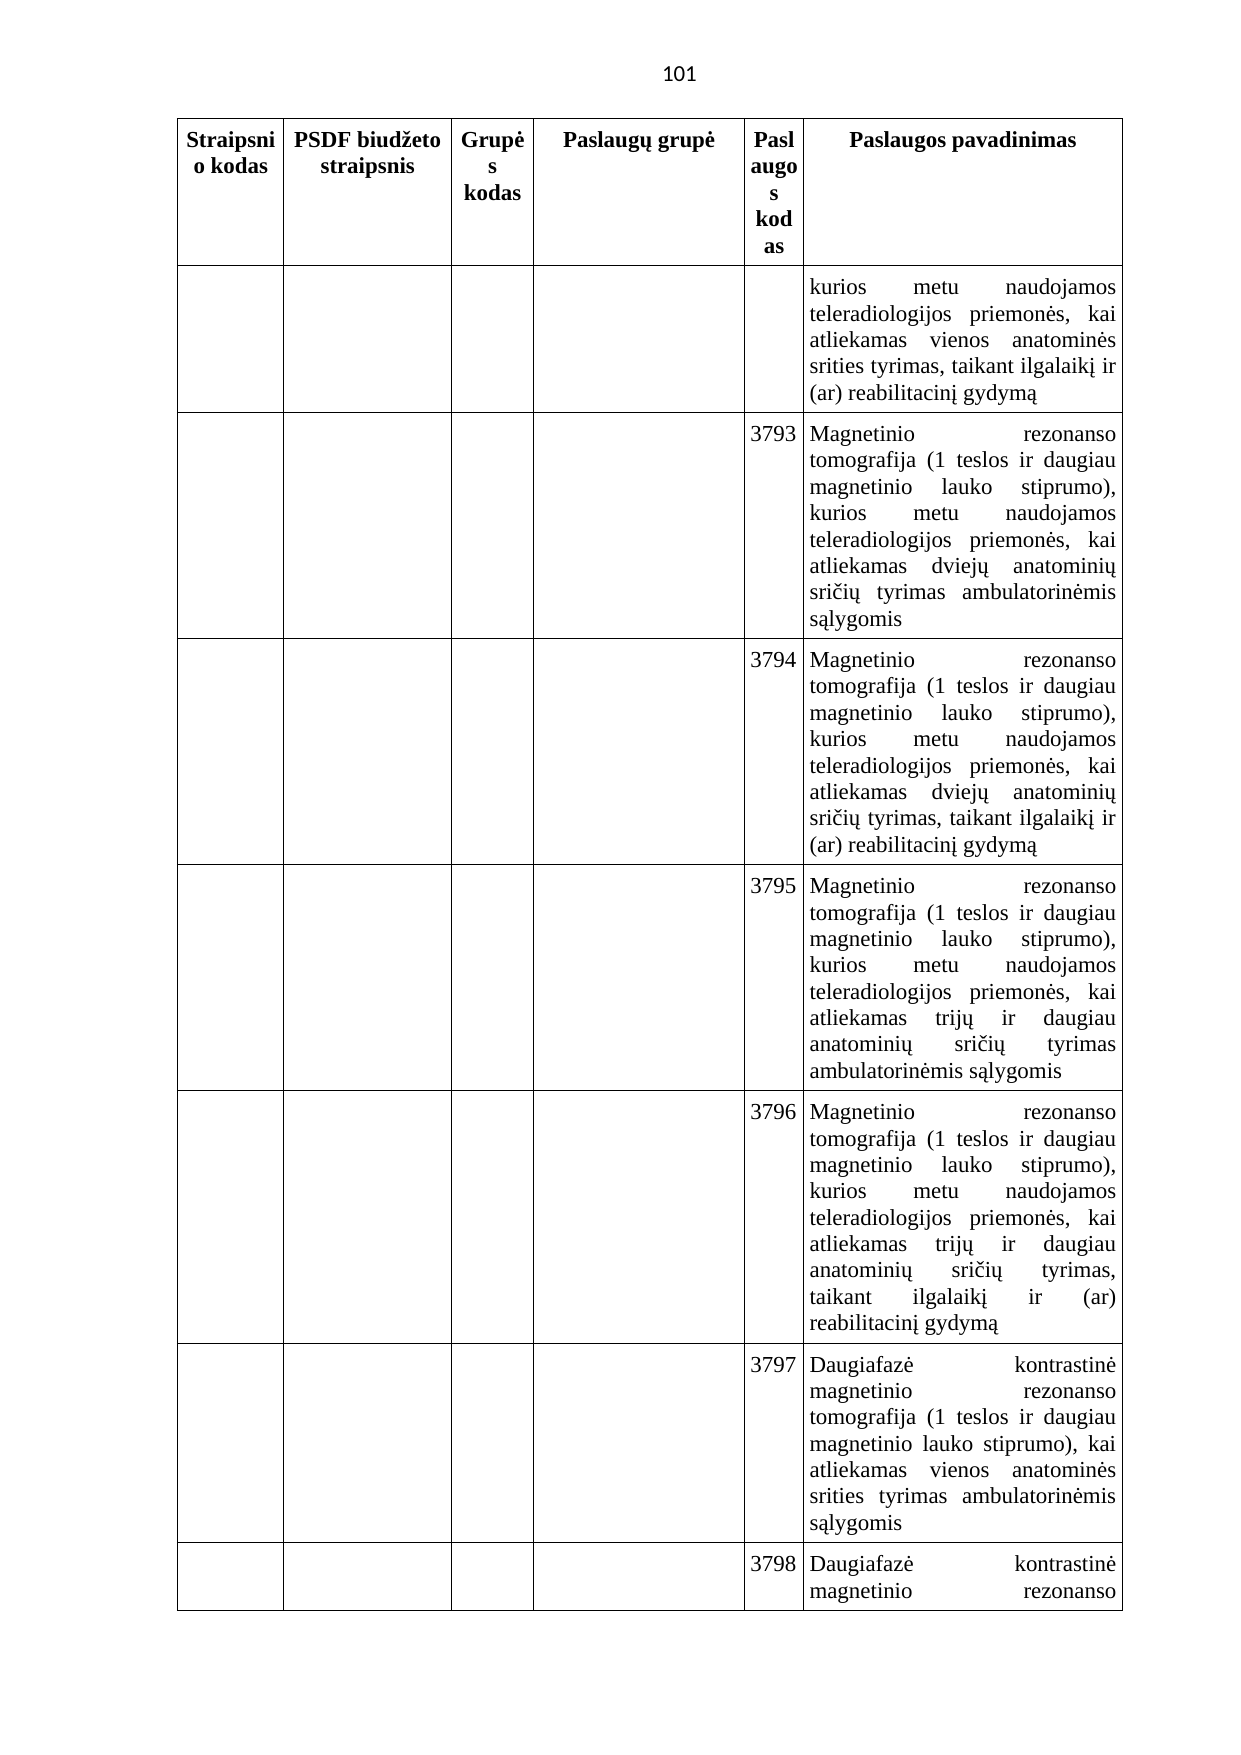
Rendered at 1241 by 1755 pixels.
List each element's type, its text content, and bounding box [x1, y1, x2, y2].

table_cell [284, 865, 451, 1090]
table_cell Magnetinio rezonanso tomografija (1 teslos ir daugiau magnetinio lauko stiprumo), kurios metu naudojamos teleradiologijos priemonės, kai atliekamas dviejų anatominių sričių tyrimas ambulatorinėmis sąlygomis [804, 413, 1122, 638]
table_cell 3795 [745, 865, 803, 1090]
table_cell [178, 266, 283, 412]
table_header Straipsnio kodas [178, 119, 283, 265]
table_cell [284, 413, 451, 638]
table_cell [452, 413, 533, 638]
table_cell 3797 [745, 1344, 803, 1542]
table_cell [178, 1091, 283, 1343]
table_cell [284, 1091, 451, 1343]
table_cell [284, 266, 451, 412]
table_cell [452, 1344, 533, 1542]
table_cell [534, 1543, 744, 1610]
table_cell [534, 413, 744, 638]
table_cell [452, 865, 533, 1090]
table_cell Magnetinio rezonanso tomografija (1 teslos ir daugiau magnetinio lauko stiprumo), kurios metu naudojamos teleradiologijos priemonės, kai atliekamas dviejų anatominių sričių tyrimas, taikant ilgalaikį ir (ar) reabilitacinį gydymą [804, 639, 1122, 864]
table_cell 3798 [745, 1543, 803, 1610]
table_cell [178, 1344, 283, 1542]
table_cell [745, 266, 803, 412]
table_cell [178, 639, 283, 864]
table_cell [452, 1091, 533, 1343]
table_cell [284, 1344, 451, 1542]
table_cell [534, 266, 744, 412]
table_cell [534, 1091, 744, 1343]
table_cell [452, 266, 533, 412]
table_cell [452, 639, 533, 864]
table_cell kurios metu naudojamos teleradiologijos priemonės, kai atliekamas vienos anatominės srities tyrimas, taikant ilgalaikį ir (ar) reabilitacinį gydymą [804, 266, 1122, 412]
table_cell [284, 639, 451, 864]
table_cell 3793 [745, 413, 803, 638]
table_cell [178, 865, 283, 1090]
table_cell Daugiafazė kontrastinė magnetinio rezonanso tomografija (1 teslos ir daugiau magnetinio lauko stiprumo), kai atliekamas vienos anatominės srities tyrimas ambulatorinėmis sąlygomis [804, 1344, 1122, 1542]
table_cell Magnetinio rezonanso tomografija (1 teslos ir daugiau magnetinio lauko stiprumo), kurios metu naudojamos teleradiologijos priemonės, kai atliekamas trijų ir daugiau anatominių sričių tyrimas, taikant ilgalaikį ir (ar) reabilitacinį gydymą [804, 1091, 1122, 1343]
table_cell [178, 1543, 283, 1610]
table_header Paslaugos pavadinimas [804, 119, 1122, 265]
table_header Paslaugų grupė [534, 119, 744, 265]
table_cell Magnetinio rezonanso tomografija (1 teslos ir daugiau magnetinio lauko stiprumo), kurios metu naudojamos teleradiologijos priemonės, kai atliekamas trijų ir daugiau anatominių sričių tyrimas ambulatorinėmis sąlygomis [804, 865, 1122, 1090]
table_cell [534, 865, 744, 1090]
table_cell [534, 639, 744, 864]
table_cell [452, 1543, 533, 1610]
table_header Grupės kodas [452, 119, 533, 265]
table_cell 3794 [745, 639, 803, 864]
table_cell Daugiafazė kontrastinė magnetinio rezonanso [804, 1543, 1122, 1610]
table_header PSDF biudžeto straipsnis [284, 119, 451, 265]
table_cell [284, 1543, 451, 1610]
table_cell [534, 1344, 744, 1542]
table_cell 3796 [745, 1091, 803, 1343]
table_cell [178, 413, 283, 638]
table_header Paslaugos kodas [745, 119, 803, 265]
